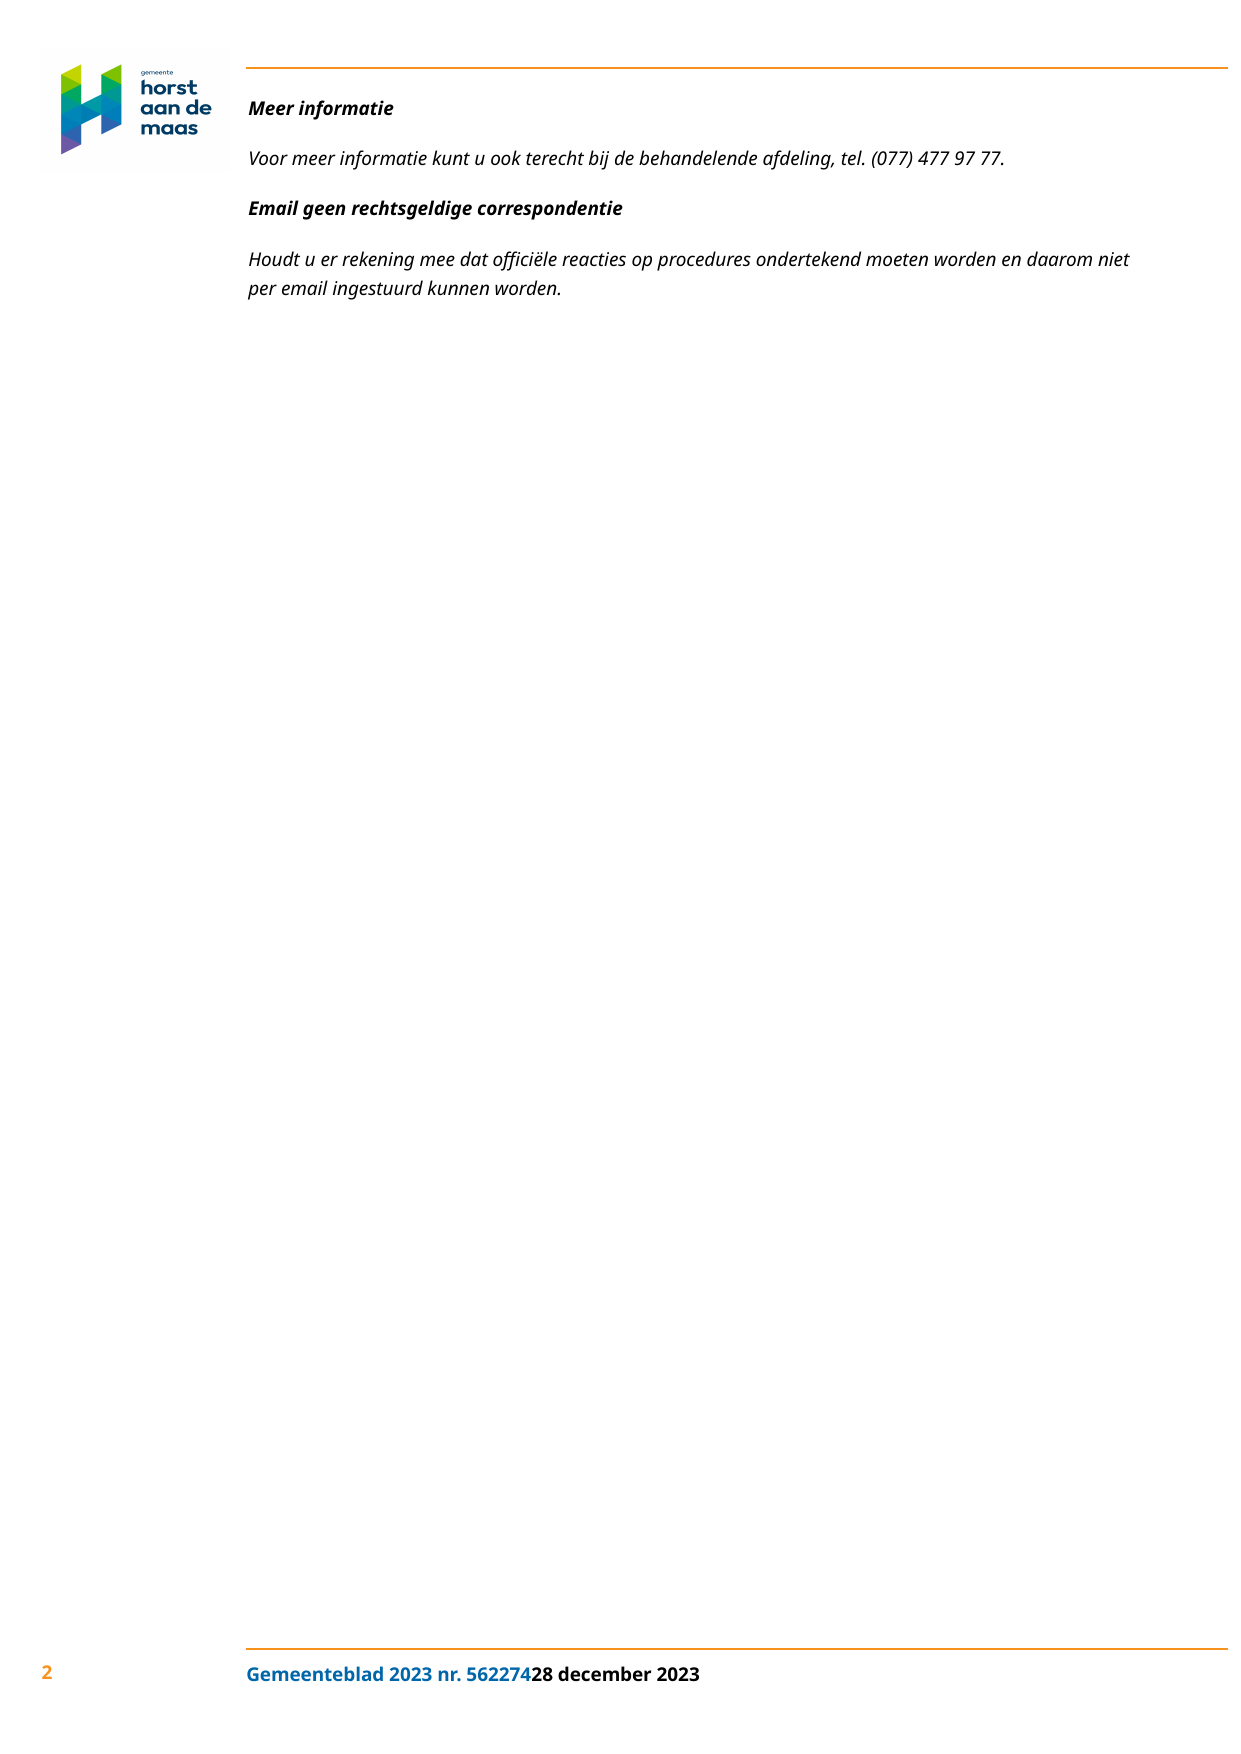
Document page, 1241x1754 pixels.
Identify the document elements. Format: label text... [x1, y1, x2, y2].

text Houdt u er rekening mee dat officiële reacties op procedures ondertekend moeten worden en daarom niet per email ingestuurd kunnen worden. [248, 246, 1152, 301]
text Meer informatie [248, 95, 1152, 121]
text Voor meer informatie kunt u ook terecht bij de behandelende afdeling, tel. (077) 477 97 77. [248, 145, 1152, 171]
picture [41, 47, 231, 172]
text Email geen rechtsgeldige correspondentie [248, 196, 1152, 221]
